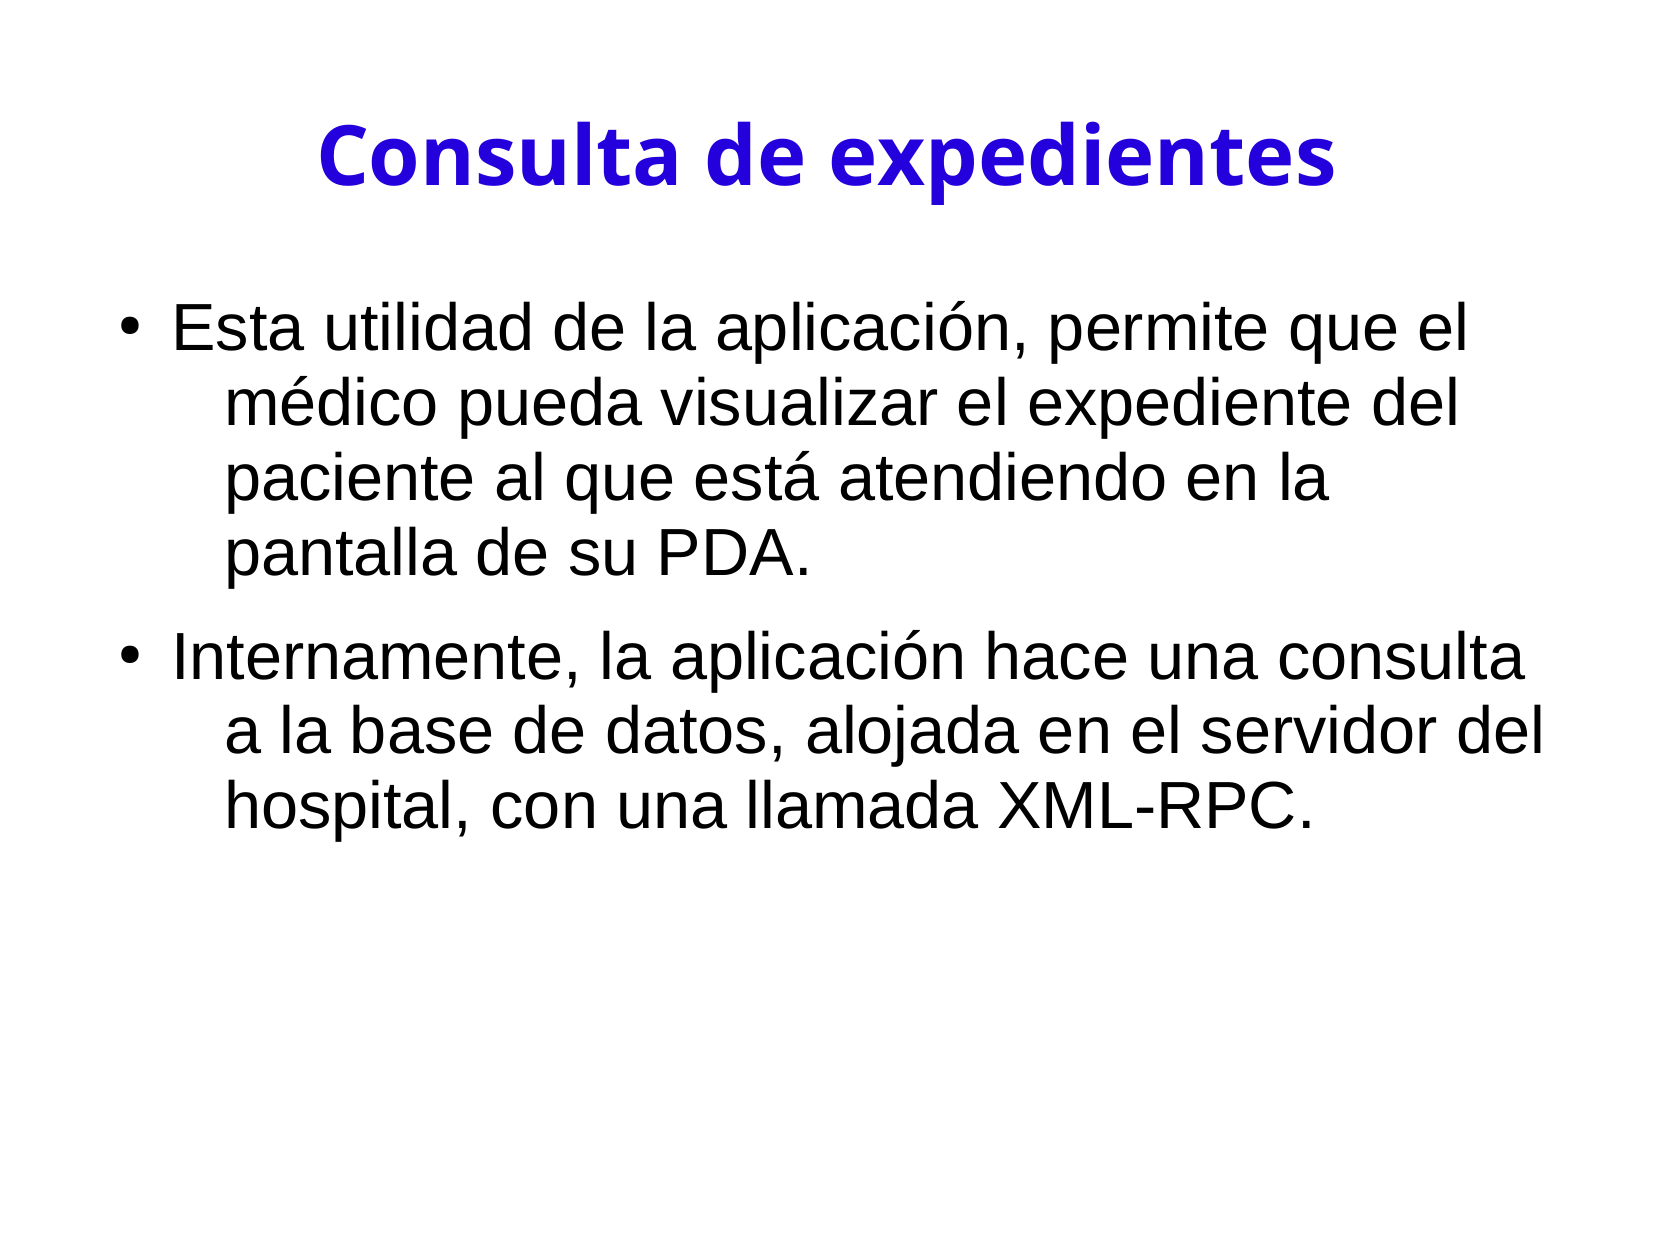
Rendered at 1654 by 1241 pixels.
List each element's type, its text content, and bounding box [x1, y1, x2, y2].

title Consulta de expedientes [82, 49, 1571, 257]
list Esta utilidad de la aplicación, permite que el médico pueda visualizar el expediente del paciente al que está atendiendo en la pantalla de su PDA. Internamente, la aplicación hace una consulta a la base de datos, alojada en el servidor del hospital, con una llamada XML-RPC. [82, 290, 1571, 1109]
